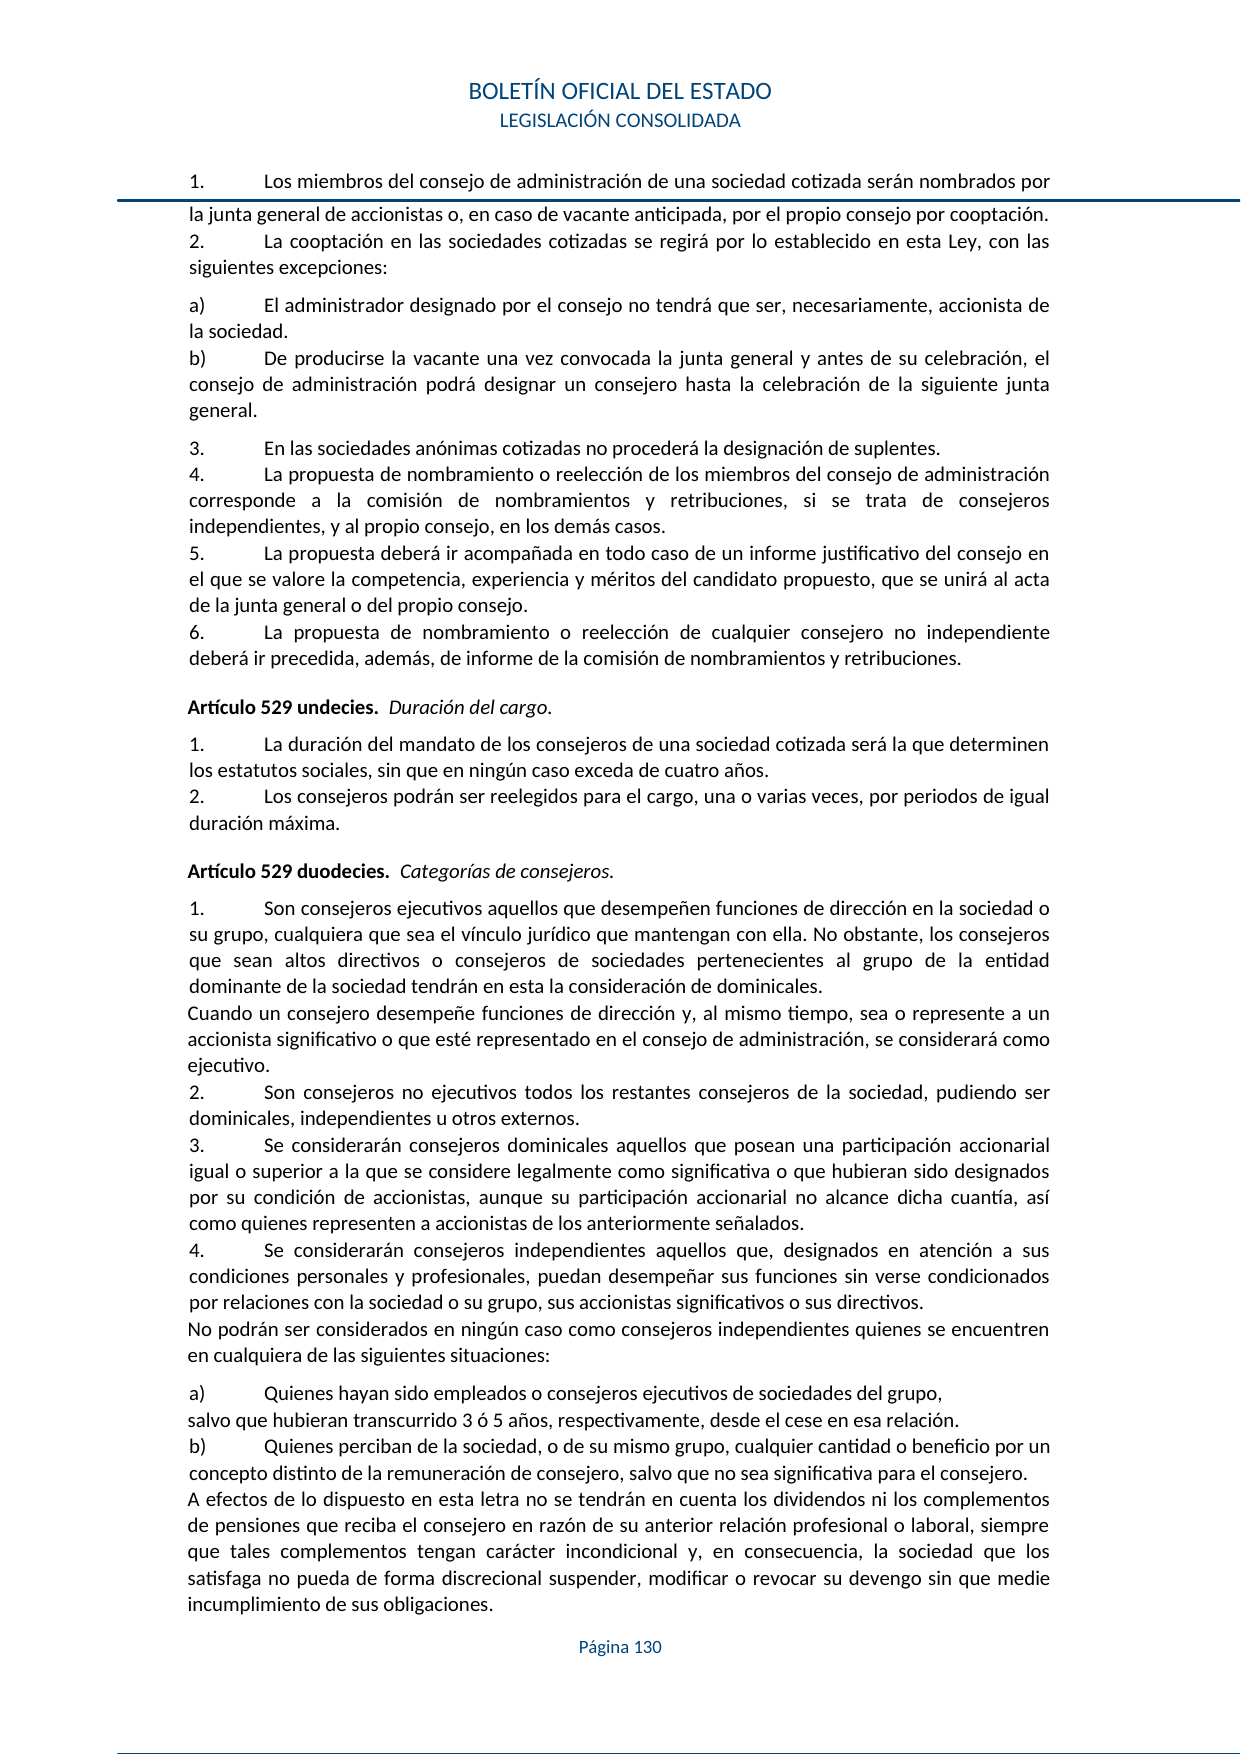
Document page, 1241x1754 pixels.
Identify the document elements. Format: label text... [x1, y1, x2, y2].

list Los consejeros podrán ser reelegidos para el cargo, una o varias veces, por periodos de igual duración máxima. [189, 784, 1051, 835]
text Artículo 529 duodecies. Categorías de consejeros. [187, 858, 1051, 884]
list La duración del mandato de los consejeros de una sociedad cotizada será la que determinen los estatutos sociales, sin que en ningún caso exceda de cuatro años. [189, 731, 1051, 782]
list Los miembros del consejo de administración de una sociedad cotizada serán nombrados por [189, 168, 1051, 199]
text Cuando un consejero desempeñe funciones de dirección y, al mismo tiempo, sea o represente a un accionista significativo o que esté representado en el consejo de administración, se considerará como ejecutivo. [187, 1000, 1051, 1078]
text No podrán ser considerados en ningún caso como consejeros independientes quienes se encuentren en cualquiera de las siguientes situaciones: [187, 1316, 1051, 1368]
list Son consejeros no ejecutivos todos los restantes consejeros de la sociedad, pudiendo ser dominicales, independientes u otros externos. [189, 1079, 1051, 1131]
list Se considerarán consejeros dominicales aquellos que posean una participación accionarial igual o superior a la que se considere legalmente como significativa o que hubieran sido designados por su condición de accionistas, aunque su participación accionarial no alcance dicha cuantía, así como quienes representen a accionistas de los anteriormente señalados. [189, 1132, 1051, 1236]
list Quienes hayan sido empleados o consejeros ejecutivos de sociedades del grupo, [189, 1380, 1052, 1405]
list la junta general de accionistas o, en caso de vacante anticipada, por el propio consejo por cooptación. [189, 202, 1051, 227]
text A efectos de lo dispuesto en esta letra no se tendrán en cuenta los dividendos ni los complementos de pensiones que reciba el consejero en razón de su anterior relación profesional o laboral, siempre que tales complementos tengan carácter incondicional y, en consecuencia, la sociedad que los satisfaga no pueda de forma discrecional suspender, modificar o revocar su devengo sin que medie incumplimiento de sus obligaciones. [187, 1486, 1051, 1616]
text salvo que hubieran transcurrido 3 ó 5 años, respectivamente, desde el cese en esa relación. [187, 1407, 1051, 1432]
list La propuesta de nombramiento o reelección de cualquier consejero no independiente deberá ir precedida, además, de informe de la comisión de nombramientos y retribuciones. [189, 619, 1051, 671]
text Artículo 529 undecies. Duración del cargo. [187, 694, 1051, 720]
list Quienes perciban de la sociedad, o de su mismo grupo, cualquier cantidad o beneficio por un concepto distinto de la remuneración de consejero, salvo que no sea significativa para el consejero. [189, 1434, 1052, 1485]
list De producirse la vacante una vez convocada la junta general y antes de su celebración, el consejo de administración podrá designar un consejero hasta la celebración de la siguiente junta general. [189, 345, 1051, 423]
list El administrador designado por el consejo no tendrá que ser, necesariamente, accionista de la sociedad. [189, 292, 1051, 344]
list La propuesta deberá ir acompañada en todo caso de un informe justificativo del consejo en el que se valore la competencia, experiencia y méritos del candidato propuesto, que se unirá al acta de la junta general o del propio consejo. [189, 540, 1051, 618]
list En las sociedades anónimas cotizadas no procederá la designación de suplentes. [189, 435, 1051, 460]
list La propuesta de nombramiento o reelección de los miembros del consejo de administración corresponde a la comisión de nombramientos y retribuciones, si se trata de consejeros independientes, y al propio consejo, en los demás casos. [189, 461, 1051, 539]
list Se considerarán consejeros independientes aquellos que, designados en atención a sus condiciones personales y profesionales, puedan desempeñar sus funciones sin verse condicionados por relaciones con la sociedad o su grupo, sus accionistas significativos o sus directivos. [189, 1237, 1051, 1315]
list La cooptación en las sociedades cotizadas se regirá por lo establecido en esta Ley, con las siguientes excepciones: [189, 228, 1051, 280]
list Son consejeros ejecutivos aquellos que desempeñen funciones de dirección en la sociedad o su grupo, cualquiera que sea el vínculo jurídico que mantengan con ella. No obstante, los consejeros que sean altos directivos o consejeros de sociedades pertenecientes al grupo de la entidad dominante de la sociedad tendrán en esta la consideración de dominicales. [189, 895, 1051, 999]
